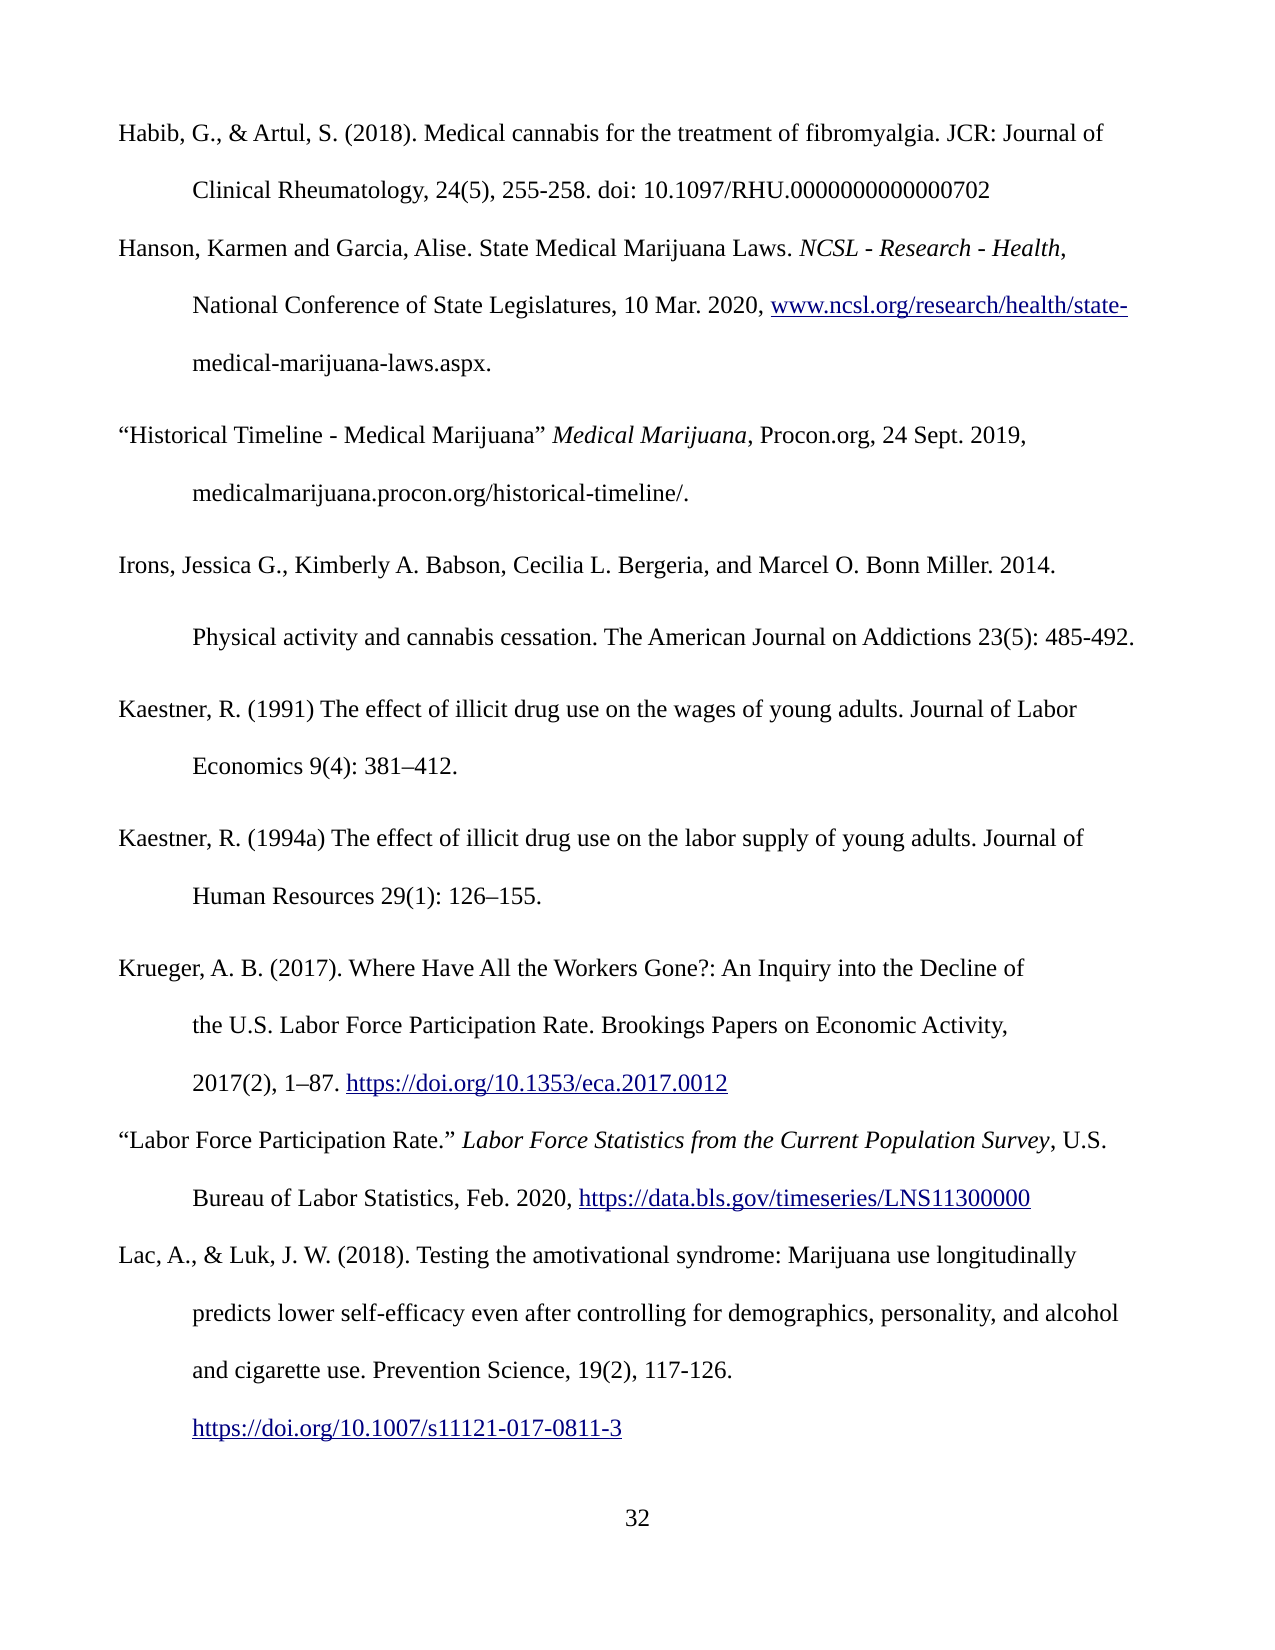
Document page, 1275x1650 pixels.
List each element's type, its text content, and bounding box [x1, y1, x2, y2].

text Habib, G., & Artul, S. (2018). Medical cannabis for the treatment of fibromyalgia. JCR: Journal of Clinical Rheumatology, 24(5), 255-258. doi: 10.1097/RHU.0000000000000702 [118, 118, 1157, 204]
text “Labor Force Participation Rate.” Labor Force Statistics from the Current Population Survey, U.S. Bureau of Labor Statistics, Feb. 2020, https://data.bls.gov/timeseries/LNS11300000 [118, 1126, 1157, 1212]
text the U.S. Labor Force Participation Rate. Brookings Papers on Economic Activity, [118, 1011, 1157, 1039]
text Hanson, Karmen and Garcia, Alise. State Medical Marijuana Laws. NCSL - Research - Health, National Conference of State Legislatures, 10 Mar. 2020, www.ncsl.org/research/health/state- medical-marijuana-laws.aspx. [118, 233, 1157, 377]
text Physical activity and cannabis cessation. The American Journal on Addictions 23(5): 485-492. [118, 622, 1157, 651]
text “Historical Timeline - Medical Marijuana” Medical Marijuana, Procon.org, 24 Sept. 2019, medicalmarijuana.procon.org/historical-timeline/. [118, 420, 1157, 506]
text Kaestner, R. (1991) The effect of illicit drug use on the wages of young adults. Journal of Labor Economics 9(4): 381–412. [118, 694, 1157, 780]
text 2017(2), 1–87. https://doi.org/10.1353/eca.2017.0012 [118, 1068, 1157, 1097]
text Kaestner, R. (1994a) The effect of illicit drug use on the labor supply of young adults. Journal of Human Resources 29(1): 126–155. [118, 823, 1157, 910]
text Irons, Jessica G., Kimberly A. Babson, Cecilia L. Bergeria, and Marcel O. Bonn Miller. 2014. [118, 550, 1157, 578]
text https://doi.org/10.1007/s11121-017-0811-3 [118, 1413, 1157, 1442]
text Krueger, A. B. (2017). Where Have All the Workers Gone?: An Inquiry into the Decline of [118, 953, 1157, 982]
text Lac, A., & Luk, J. W. (2018). Testing the amotivational syndrome: Marijuana use longitudinally predicts lower self-efficacy even after controlling for demographics, personality, and alcohol and cigarette use. Prevention Science, 19(2), 117-126. [118, 1241, 1157, 1384]
